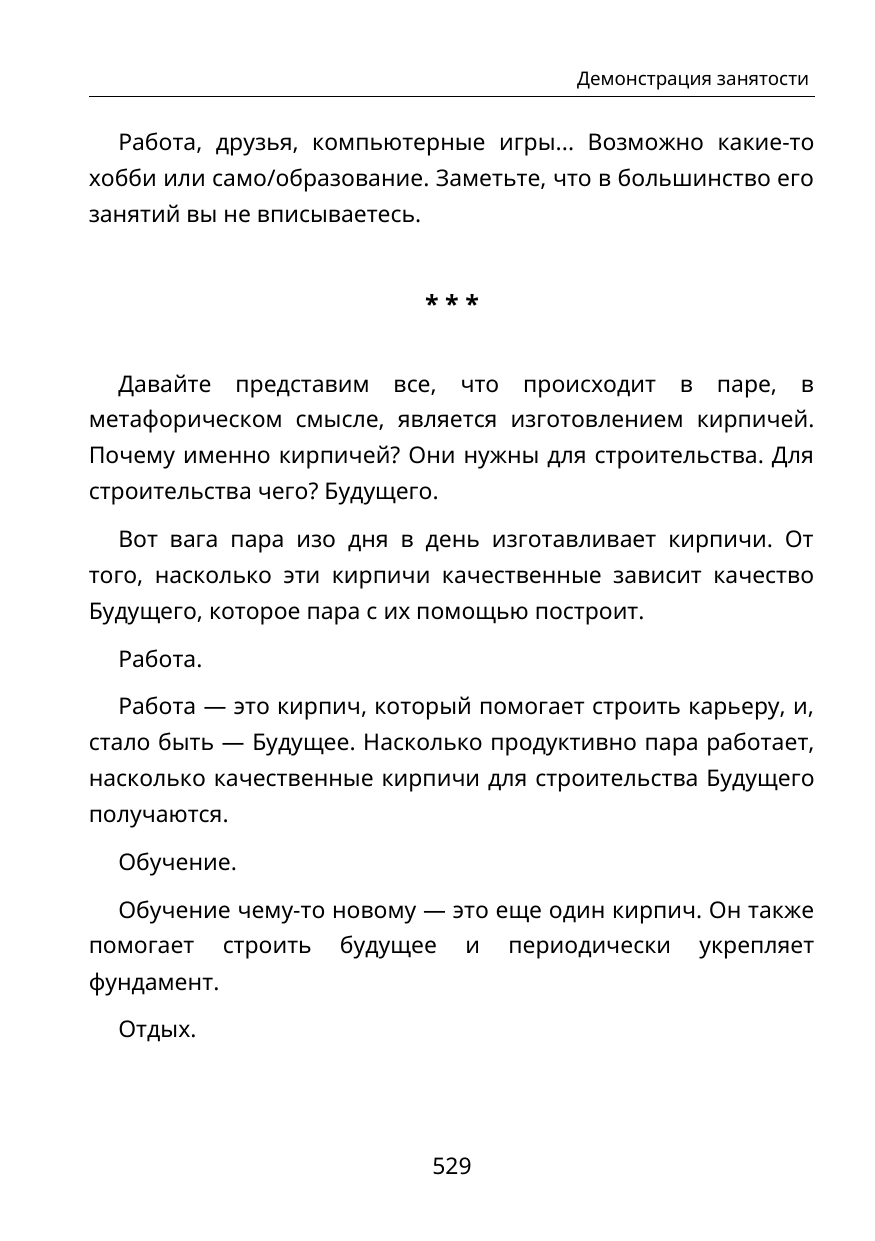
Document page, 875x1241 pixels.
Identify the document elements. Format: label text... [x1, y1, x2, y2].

text Обучение чему-то новому — это еще один кирпич. Он также помогает строить будущее и периодически укрепляет фундамент. [88, 893, 815, 997]
text Работа — это кирпич, который помогает строить карьеру, и, стало быть — Будущее. Насколько продуктивно пара работает, насколько качественные кирпичи для строительства Будущего получаются. [88, 690, 815, 829]
subtitle * * * [88, 287, 815, 321]
text Работа, друзья, компьютерные игры... Возможно какие-то хобби или само/образование. Заметьте, что в большинство его занятий вы не вписываетесь. [88, 126, 815, 229]
text Вот вага пара изо дня в день изготавливает кирпичи. От того, насколько эти кирпичи качественные зависит качество Будущего, которое пара с их помощью построит. [88, 523, 815, 626]
text Давайте представим все, что происходит в паре, в метафорическом смысле, является изготовлением кирпичей. Почему именно кирпичей? Они нужны для строительства. Для строительства чего? Будущего. [88, 367, 815, 507]
text Отдых. [88, 1013, 815, 1044]
text Обучение. [88, 846, 815, 877]
text Работа. [88, 643, 815, 674]
